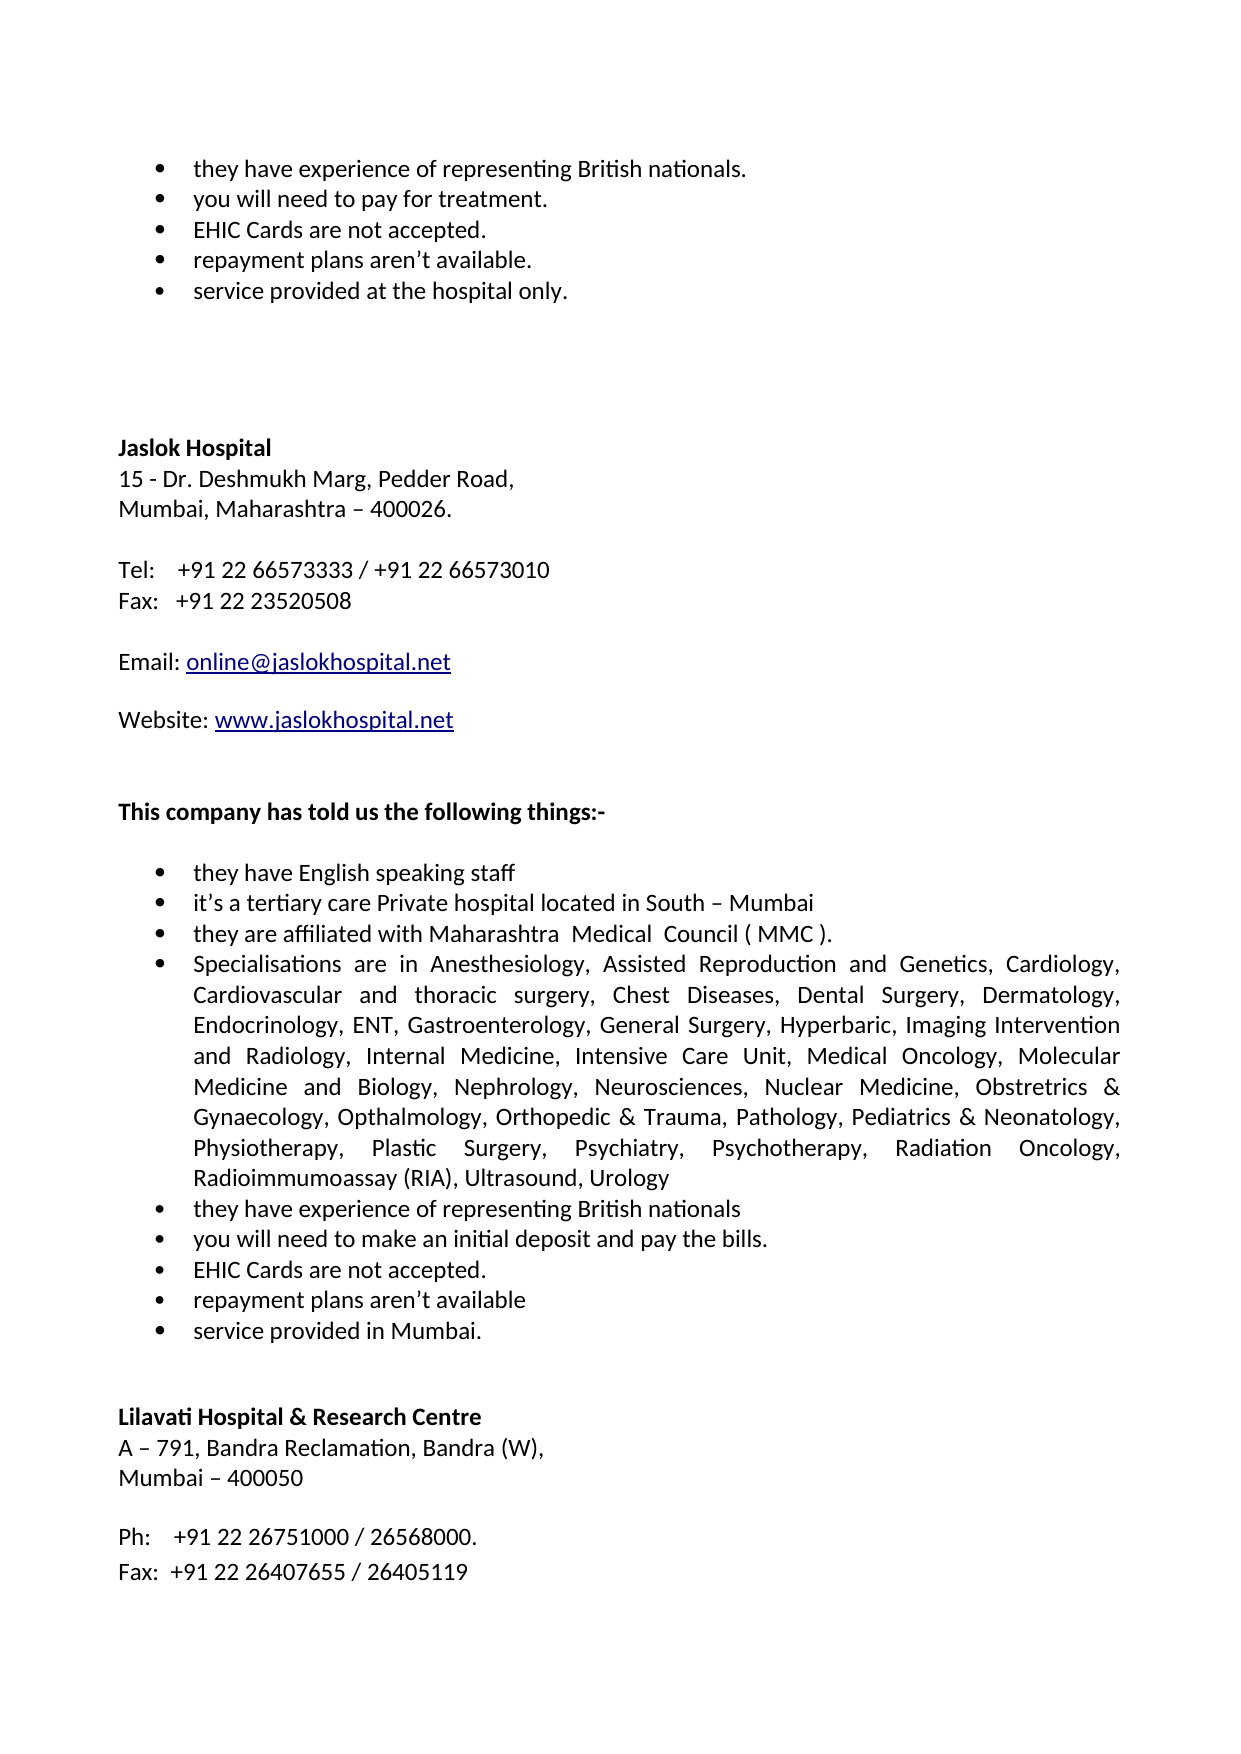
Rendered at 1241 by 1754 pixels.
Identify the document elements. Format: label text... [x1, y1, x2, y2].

list they are affiliated with Maharashtra Medical Council ( MMC ). [156, 918, 1122, 948]
list EHIC Cards are not accepted. [156, 214, 1169, 244]
list repayment plans aren’t available. [156, 244, 1169, 275]
text Mumbai – 400050 [118, 1462, 1122, 1521]
list repayment plans aren’t available [156, 1284, 1122, 1315]
text Tel: +91 22 66573333 / +91 22 66573010 [118, 554, 1122, 585]
list it’s a tertiary care Private hospital located in South – Mumbai [156, 887, 1122, 918]
list service provided in Mumbai. [156, 1315, 1122, 1345]
text Website: www.jaslokhospital.net This company has told us the following things:- [118, 704, 1122, 826]
text Mumbai, Maharashtra – 400026. [118, 493, 1122, 524]
list you will need to pay for treatment. [156, 183, 1169, 214]
text Email: online@jaslokhospital.net [118, 646, 1122, 704]
list service provided at the hospital only. [156, 275, 1169, 306]
text Jaslok Hospital [118, 432, 1122, 463]
list they have experience of representing British nationals. [156, 153, 1169, 183]
text 15 - Dr. Deshmukh Marg, Pedder Road, [118, 463, 1122, 493]
text Ph: +91 22 26751000 / 26568000. Fax: +91 22 26407655 / 26405119 [118, 1521, 1122, 1586]
list they have English speaking staff [156, 857, 1122, 887]
text A – 791, Bandra Reclamation, Bandra (W), [118, 1432, 1122, 1462]
list you will need to make an initial deposit and pay the bills. [156, 1223, 1122, 1254]
list Specialisations are in Anesthesiology, Assisted Reproduction and Genetics, Cardiology, Cardiovascular and thoracic surgery, Chest Diseases, Dental Surgery, Dermatology, Endocrinology, ENT, Gastroenterology, General Surgery, Hyperbaric, Imaging Intervention and Radiology, Internal Medicine, Intensive Care Unit, Medical Oncology, Molecular Medicine and Biology, Nephrology, Neurosciences, Nuclear Medicine, Obstretrics & Gynaecology, Opthalmology, Orthopedic & Trauma, Pathology, Pediatrics & Neonatology, Physiotherapy, Plastic Surgery, Psychiatry, Psychotherapy, Radiation Oncology, Radioimmumoassay (RIA), Ultrasound, Urology [156, 948, 1122, 1193]
text Lilavati Hospital & Research Centre [118, 1401, 1122, 1432]
list EHIC Cards are not accepted. [156, 1254, 1122, 1284]
list they have experience of representing British nationals [156, 1193, 1122, 1223]
text Fax: +91 22 23520508 [118, 585, 1122, 615]
